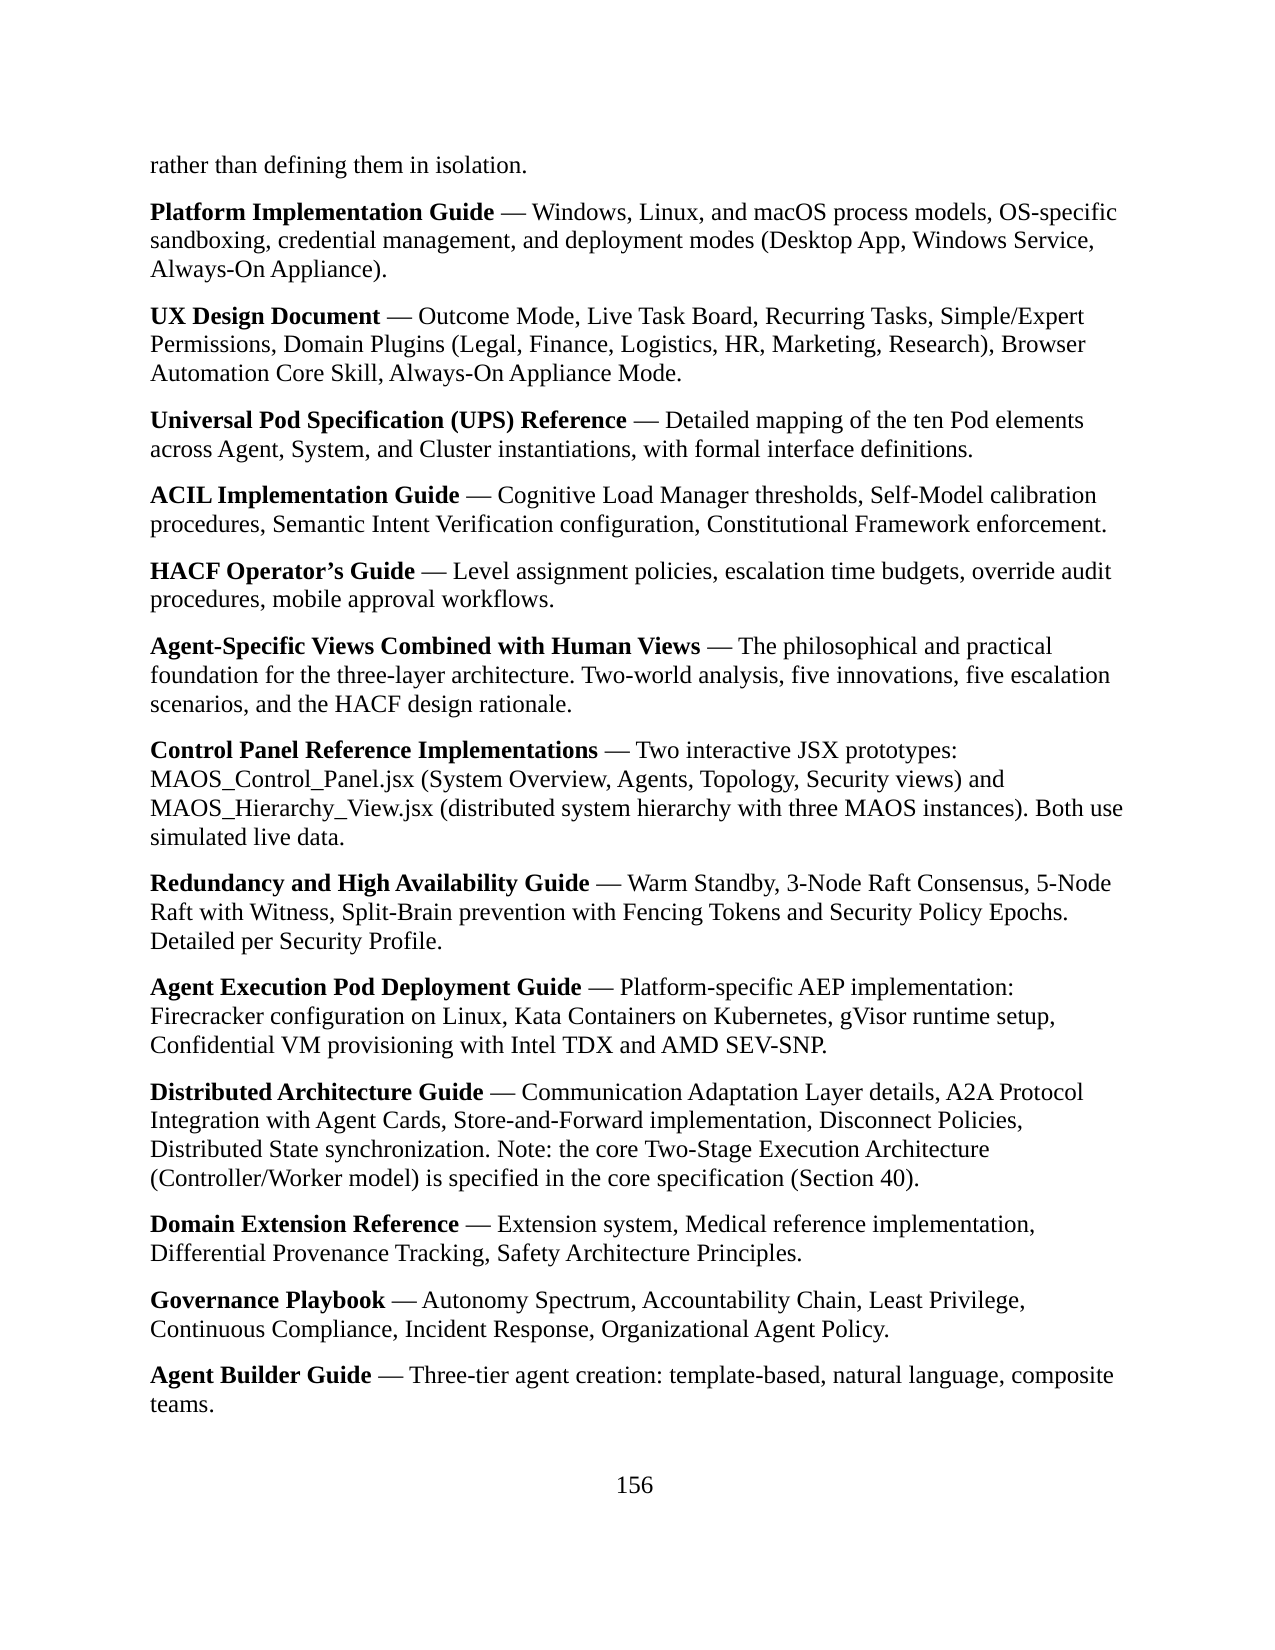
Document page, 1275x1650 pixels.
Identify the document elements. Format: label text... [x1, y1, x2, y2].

text Platform Implementation Guide — Windows, Linux, and macOS process models, OS-specific sandboxing, credential management, and deployment modes (Desktop App, Windows Service, Always-On Appliance). [150, 197, 1125, 283]
text Distributed Architecture Guide — Communication Adaptation Layer details, A2A Protocol Integration with Agent Cards, Store-and-Forward implementation, Disconnect Policies, Distributed State synchronization. Note: the core Two-Stage Execution Architecture (Controller/Worker model) is specified in the core specification (Section 40). [150, 1077, 1125, 1192]
text HACF Operator’s Guide — Level assignment policies, escalation time budgets, override audit procedures, mobile approval workflows. [150, 556, 1125, 613]
text Agent Execution Pod Deployment Guide — Platform-specific AEP implementation: Firecracker configuration on Linux, Kata Containers on Kubernetes, gVisor runtime setup, Confidential VM provisioning with Intel TDX and AMD SEV-SNP. [150, 972, 1125, 1059]
text Control Panel Reference Implementations — Two interactive JSX prototypes: MAOS_Control_Panel.jsx (System Overview, Agents, Topology, Security views) and MAOS_Hierarchy_View.jsx (distributed system hierarchy with three MAOS instances). Both use simulated live data. [150, 735, 1125, 850]
text UX Design Document — Outcome Mode, Live Task Board, Recurring Tasks, Simple/Expert Permissions, Domain Plugins (Legal, Finance, Logistics, HR, Marketing, Research), Browser Automation Core Skill, Always-On Appliance Mode. [150, 301, 1125, 387]
text Redundancy and High Availability Guide — Warm Standby, 3-Node Raft Consensus, 5-Node Raft with Witness, Split-Brain prevention with Fencing Tokens and Security Policy Epochs. Detailed per Security Profile. [150, 868, 1125, 954]
text Agent-Specific Views Combined with Human Views — The philosophical and practical foundation for the three-layer architecture. Two-world analysis, five innovations, five escalation scenarios, and the HACF design rationale. [150, 631, 1125, 717]
text Governance Playbook — Autonomy Spectrum, Accountability Chain, Least Privilege, Continuous Compliance, Incident Response, Organizational Agent Policy. [150, 1285, 1125, 1342]
text rather than defining them in isolation. [150, 150, 1125, 179]
text Domain Extension Reference — Extension system, Medical reference implementation, Differential Provenance Tracking, Safety Architecture Principles. [150, 1209, 1125, 1267]
text Agent Builder Guide — Three-tier agent creation: template-based, natural language, composite teams. [150, 1360, 1125, 1418]
text ACIL Implementation Guide — Cognitive Load Manager thresholds, Self-Model calibration procedures, Semantic Intent Verification configuration, Constitutional Framework enforcement. [150, 480, 1125, 538]
text Universal Pod Specification (UPS) Reference — Detailed mapping of the ten Pod elements across Agent, System, and Cluster instantiations, with formal interface definitions. [150, 405, 1125, 462]
